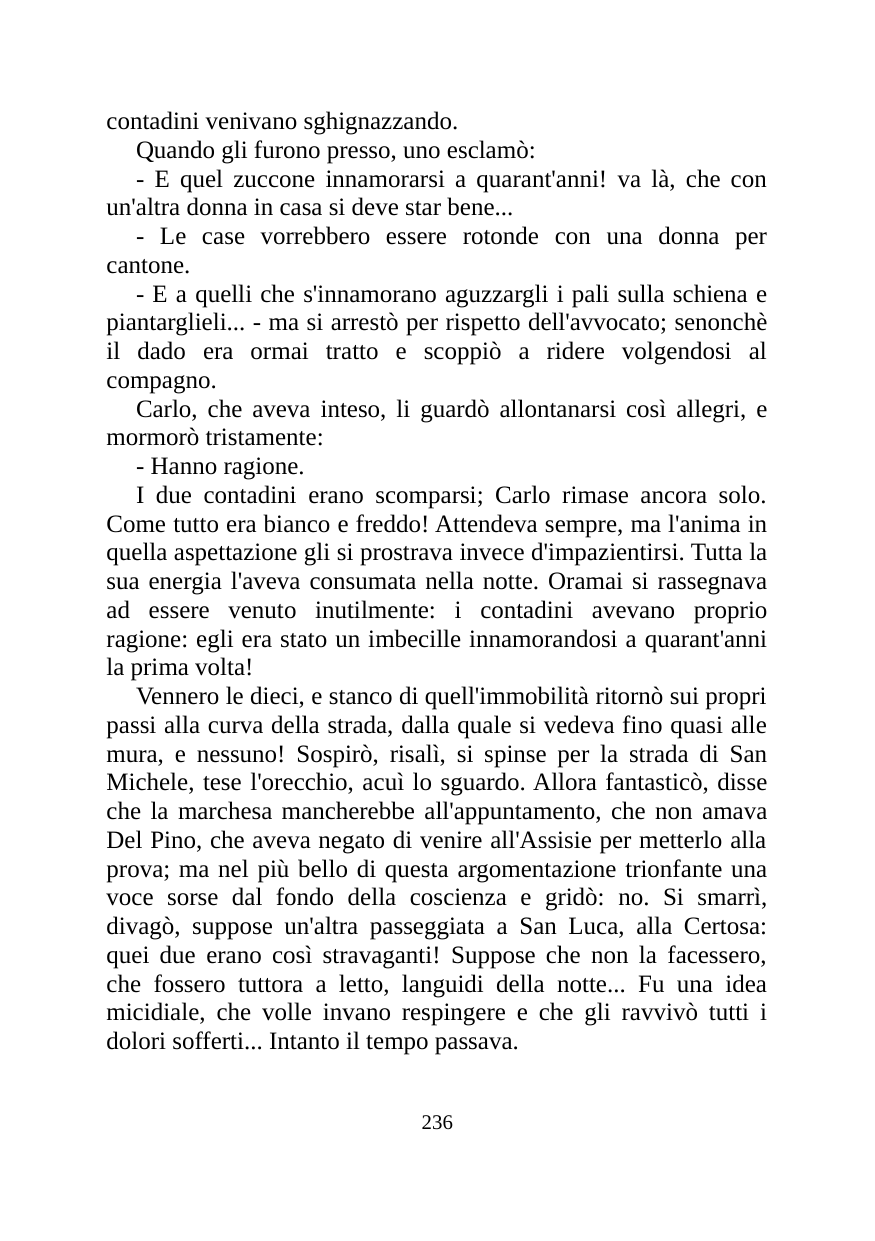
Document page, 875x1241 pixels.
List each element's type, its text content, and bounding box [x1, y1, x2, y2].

text - E a quelli che s'innamorano aguzzargli i pali sulla schiena e piantarglieli... - ma si arrestò per rispetto dell'avvocato; senonchè il dado era ormai tratto e scoppiò a ridere volgendosi al compagno. [106, 279, 768, 394]
text - Hanno ragione. [106, 451, 768, 480]
text Carlo, che aveva inteso, li guardò allontanarsi così allegri, e mormorò tristamente: [106, 394, 768, 451]
text I due contadini erano scomparsi; Carlo rimase ancora solo. Come tutto era bianco e freddo! Attendeva sempre, ma l'anima in quella aspettazione gli si prostrava invece d'impazientirsi. Tutta la sua energia l'aveva consumata nella notte. Oramai si rassegnava ad essere venuto inutilmente: i contadini avevano proprio ragione: egli era stato un imbecille innamorandosi a quarant'anni la prima volta! [106, 480, 768, 681]
text Vennero le dieci, e stanco di quell'immobilità ritornò sui propri passi alla curva della strada, dalla quale si vedeva fino quasi alle mura, e nessuno! Sospirò, risalì, si spinse per la strada di San Michele, tese l'orecchio, acuì lo sguardo. Allora fantasticò, disse che la marchesa mancherebbe all'appuntamento, che non amava Del Pino, che aveva negato di venire all'Assisie per metterlo alla prova; ma nel più bello di questa argomentazione trionfante una voce sorse dal fondo della coscienza e gridò: no. Si smarrì, divagò, suppose un'altra passeggiata a San Luca, alla Certosa: quei due erano così stravaganti! Suppose che non la facessero, che fossero tuttora a letto, languidi della notte... Fu una idea micidiale, che volle invano respingere e che gli ravvivò tutti i dolori sofferti... Intanto il tempo passava. [106, 681, 768, 1055]
text - E quel zuccone innamorarsi a quarant'anni! va là, che con un'altra donna in casa si deve star bene... [106, 164, 768, 221]
text contadini venivano sghignazzando. [106, 106, 768, 135]
text Quando gli furono presso, uno esclamò: [106, 135, 768, 164]
text - Le case vorrebbero essere rotonde con una donna per cantone. [106, 221, 768, 279]
